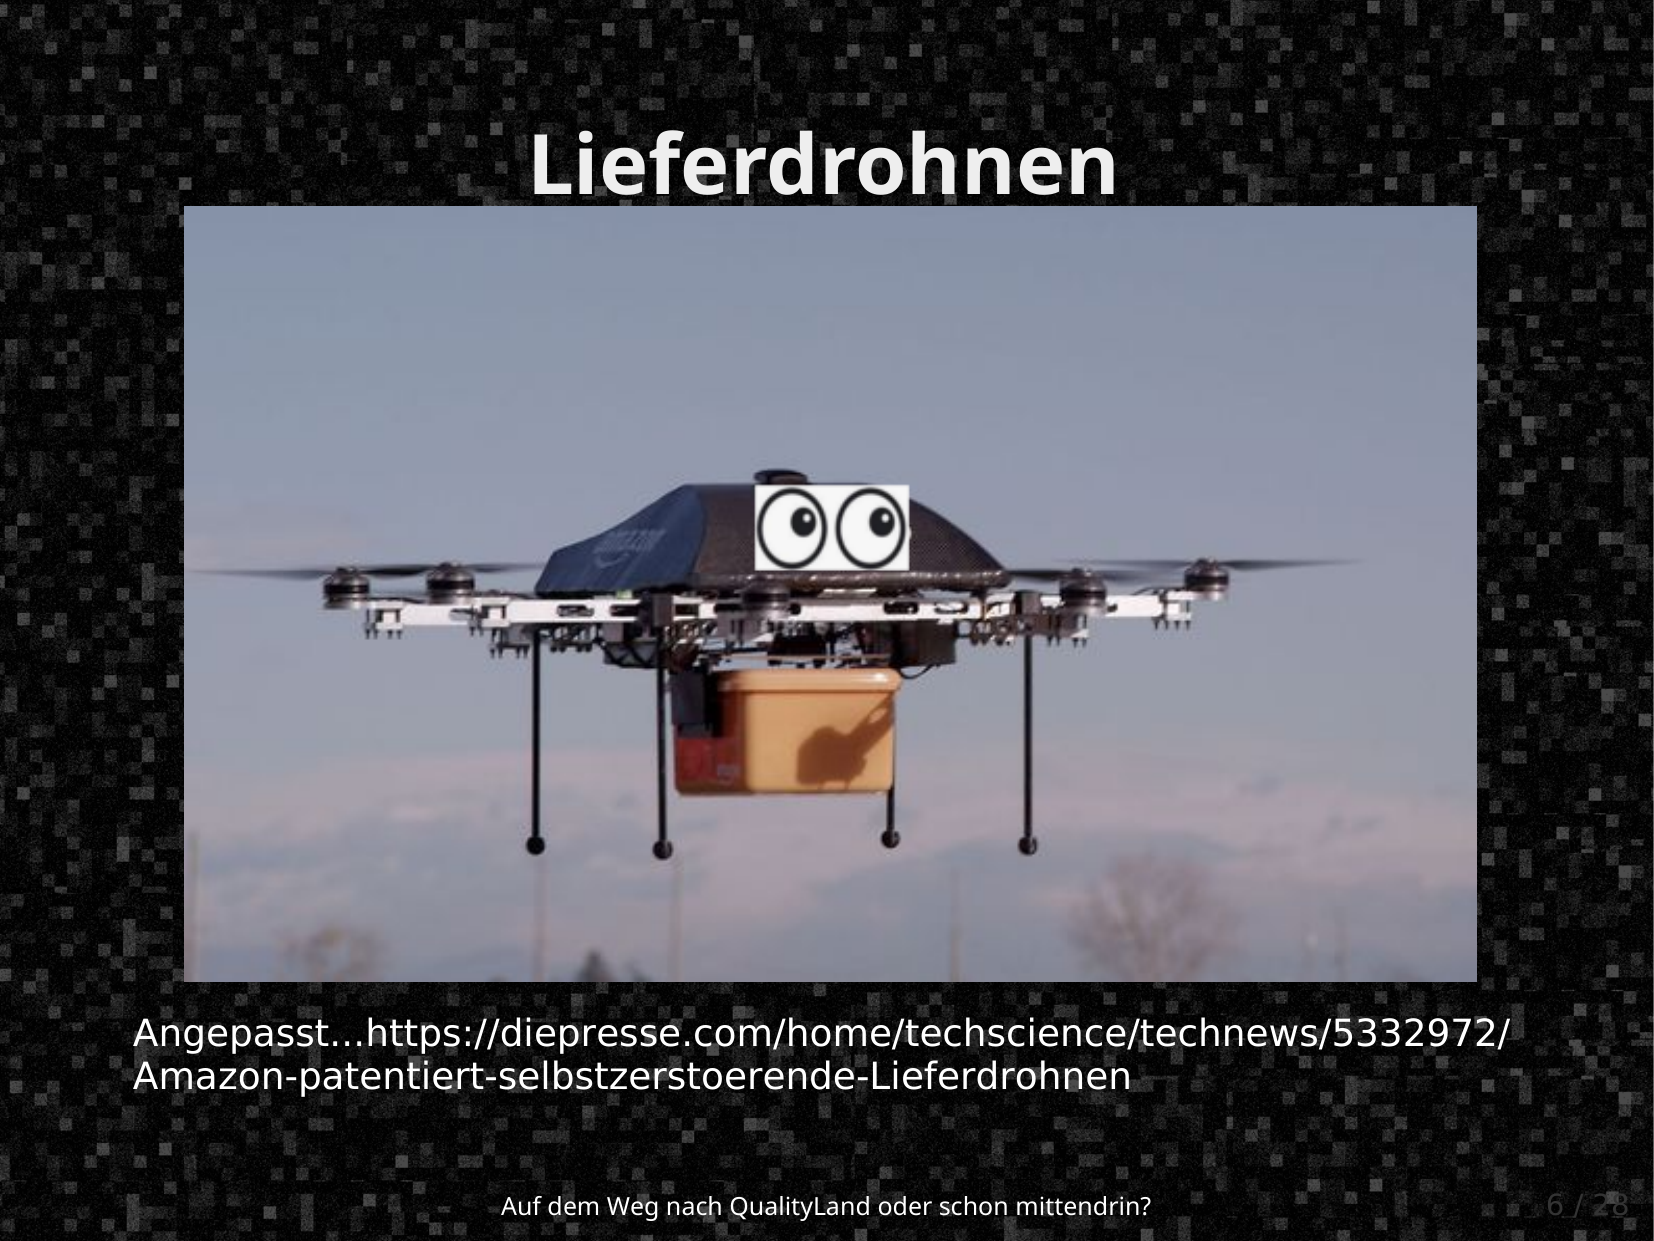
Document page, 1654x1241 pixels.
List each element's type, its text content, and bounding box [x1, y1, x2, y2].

text_box Angepasst...https://diepresse.com/home/techscience/technews/5332972/Amazon-patentiert-selbstzerstoerende-Lieferdrohnen [118, 1003, 1625, 1152]
title Lieferdrohnen [129, 107, 1518, 218]
picture [0, 0, 1654, 1241]
